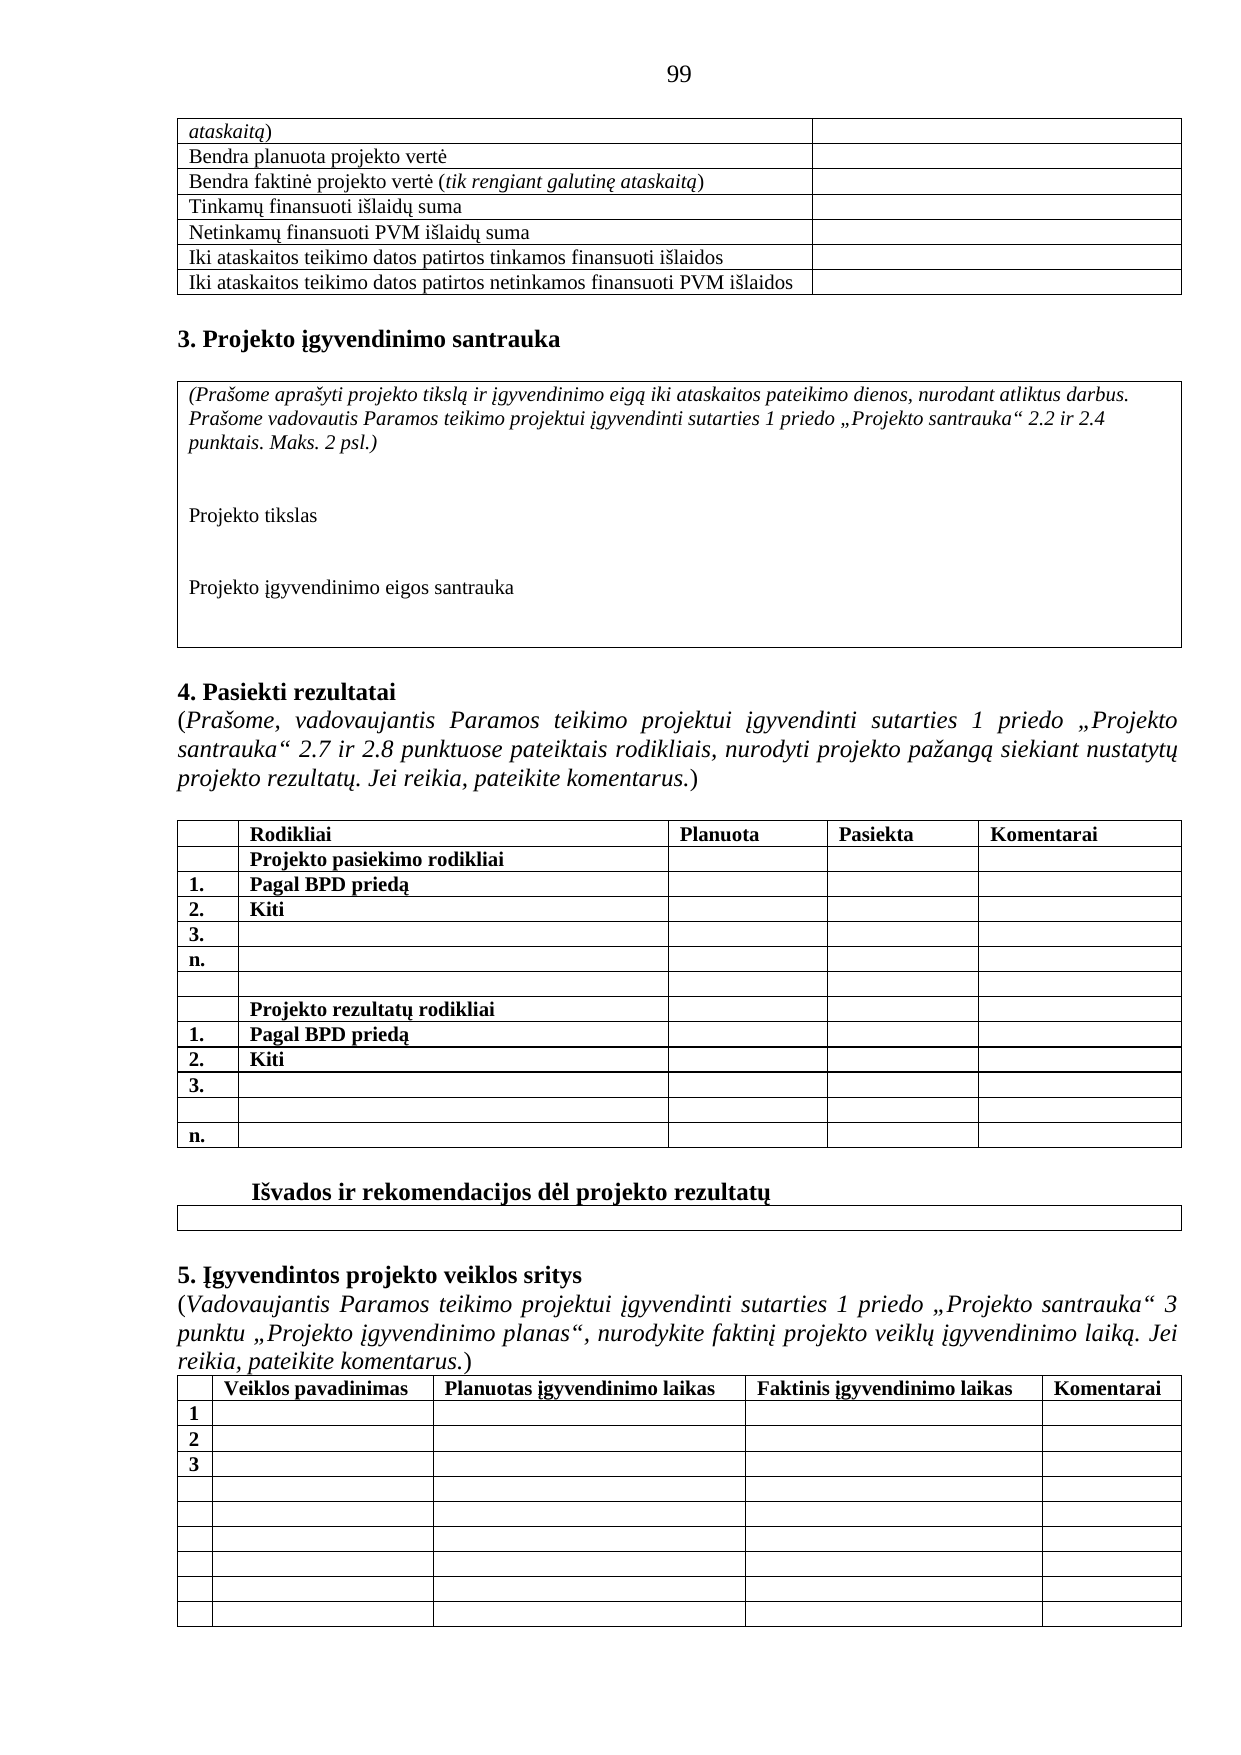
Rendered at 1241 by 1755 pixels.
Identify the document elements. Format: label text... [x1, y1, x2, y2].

table_header Rodikliai [239, 821, 668, 846]
table_header Komentarai [979, 821, 1181, 846]
table_cell [178, 1552, 212, 1576]
table_cell [746, 1602, 1042, 1626]
table_cell [178, 1477, 212, 1501]
table_cell [979, 997, 1181, 1021]
table_cell [434, 1602, 745, 1626]
table_cell [178, 1577, 212, 1601]
table_cell [434, 1577, 745, 1601]
table_cell ataskaitą) [178, 119, 812, 143]
table_cell [979, 1073, 1181, 1097]
table_cell [746, 1426, 1042, 1451]
table_cell Pagal BPD priedą [239, 1022, 668, 1046]
table_cell [979, 947, 1181, 971]
table_cell [1043, 1401, 1181, 1425]
table_header Faktinis įgyvendinimo laikas [746, 1376, 1042, 1400]
table_cell [434, 1477, 745, 1501]
table_cell [669, 1022, 827, 1046]
table_cell [434, 1452, 745, 1476]
text Išvados ir rekomendacijos dėl projekto rezultatų [177, 1177, 1181, 1205]
table_cell 1 [178, 1401, 212, 1425]
table_cell [1043, 1527, 1181, 1551]
text 5. Įgyvendintos projekto veiklos sritys [177, 1260, 1181, 1289]
table_cell Tinkamų finansuoti išlaidų suma [178, 195, 812, 218]
table_cell Iki ataskaitos teikimo datos patirtos netinkamos finansuoti PVM išlaidos [178, 270, 812, 294]
table_cell [813, 270, 1181, 294]
table_cell [1043, 1452, 1181, 1476]
table_cell [813, 220, 1181, 244]
table_cell [434, 1426, 745, 1451]
table_header Pasiekta [828, 821, 978, 846]
table_cell Bendra planuota projekto vertė [178, 144, 812, 168]
table_cell [813, 169, 1181, 193]
table_cell [669, 1073, 827, 1097]
table_cell [828, 897, 978, 921]
table_header Planuotas įgyvendinimo laikas [434, 1376, 745, 1400]
table_cell [813, 245, 1181, 269]
table_cell [746, 1502, 1042, 1526]
table_cell [1043, 1552, 1181, 1576]
table_cell 3. [178, 1073, 238, 1097]
table_cell 2. [178, 897, 238, 921]
table_cell [669, 947, 827, 971]
table_cell [669, 847, 827, 871]
table_cell [178, 1527, 212, 1551]
table_cell 3. [178, 922, 238, 946]
table_cell [213, 1527, 433, 1551]
table_cell [828, 972, 978, 996]
text 3. Projekto įgyvendinimo santrauka [177, 324, 1181, 352]
table_header (Prašome aprašyti projekto tikslą ir įgyvendinimo eigą iki ataskaitos pateikimo dienos, nurodant atliktus darbus. Prašome vadovautis Paramos teikimo projektui įgyvendinti sutarties 1 priedo „Projekto santrauka“ 2.2 ir 2.4 punktais. Maks. 2 psl.) Projekto tikslas Projekto įgyvendinimo eigos santrauka [178, 382, 1181, 647]
table_header [178, 1376, 212, 1400]
table_cell [669, 1098, 827, 1122]
table_cell [434, 1527, 745, 1551]
table_cell [828, 947, 978, 971]
table_cell [669, 1123, 827, 1147]
text 4. Pasiekti rezultatai [177, 677, 1181, 705]
table_cell [239, 1098, 668, 1122]
table_cell [213, 1502, 433, 1526]
table_cell [828, 997, 978, 1021]
table_cell [828, 1073, 978, 1097]
table_cell [746, 1452, 1042, 1476]
table_cell [434, 1401, 745, 1425]
table_cell [213, 1452, 433, 1476]
table_cell [213, 1602, 433, 1626]
table_cell [746, 1577, 1042, 1601]
table_cell [979, 897, 1181, 921]
table_cell 2. [178, 1048, 238, 1071]
table_cell [213, 1401, 433, 1425]
table_cell [828, 847, 978, 871]
table_cell [828, 1022, 978, 1046]
table_cell [979, 1123, 1181, 1147]
table_cell n. [178, 1123, 238, 1147]
table_cell Bendra faktinė projekto vertė (tik rengiant galutinę ataskaitą) [178, 169, 812, 193]
table_cell 1. [178, 1022, 238, 1046]
table_cell Projekto pasiekimo rodikliai [239, 847, 668, 871]
table_cell [178, 972, 238, 996]
table_cell [213, 1426, 433, 1451]
table_cell [178, 997, 238, 1021]
table_cell [746, 1477, 1042, 1501]
table_cell [239, 972, 668, 996]
table_cell [979, 1098, 1181, 1122]
table_cell [828, 1048, 978, 1071]
table_cell [239, 1073, 668, 1097]
table_header Komentarai [1043, 1376, 1181, 1400]
table_cell Kiti [239, 897, 668, 921]
table_cell [239, 922, 668, 946]
table_cell [813, 144, 1181, 168]
table_cell [979, 1022, 1181, 1046]
table_cell [746, 1401, 1042, 1425]
text (Vadovaujantis Paramos teikimo projektui įgyvendinti sutarties 1 priedo „Projekto santrauka“ 3 punktu „Projekto įgyvendinimo planas“, nurodykite faktinį projekto veiklų įgyvendinimo laiką. Jei reikia, pateikite komentarus.) [177, 1289, 1181, 1375]
table_cell [178, 1602, 212, 1626]
table_cell [979, 972, 1181, 996]
table_cell [828, 872, 978, 896]
table_cell [979, 847, 1181, 871]
table_cell [828, 1098, 978, 1122]
table_cell [434, 1502, 745, 1526]
table_cell [213, 1552, 433, 1576]
table_cell [746, 1527, 1042, 1551]
table_cell [213, 1577, 433, 1601]
table_header [178, 821, 238, 846]
table_cell [669, 897, 827, 921]
table_cell [746, 1552, 1042, 1576]
table_cell 2 [178, 1426, 212, 1451]
table_header Planuota [669, 821, 827, 846]
table_cell [178, 847, 238, 871]
table_cell Pagal BPD priedą [239, 872, 668, 896]
table_cell [178, 1098, 238, 1122]
table_cell [1043, 1577, 1181, 1601]
table_cell [239, 1123, 668, 1147]
table_header [178, 1206, 1181, 1230]
table_cell [828, 922, 978, 946]
table_cell Iki ataskaitos teikimo datos patirtos tinkamos finansuoti išlaidos [178, 245, 812, 269]
table_cell [434, 1552, 745, 1576]
table_cell [178, 1502, 212, 1526]
table_cell Kiti [239, 1048, 668, 1071]
table_cell n. [178, 947, 238, 971]
table_cell [979, 922, 1181, 946]
table_cell [669, 1048, 827, 1071]
table_cell 3 [178, 1452, 212, 1476]
table_cell [828, 1123, 978, 1147]
table_cell [979, 1048, 1181, 1071]
table_cell 1. [178, 872, 238, 896]
table_cell [239, 947, 668, 971]
table_cell [1043, 1426, 1181, 1451]
table_cell [979, 872, 1181, 896]
table_header Veiklos pavadinimas [213, 1376, 433, 1400]
table_cell [1043, 1602, 1181, 1626]
text (Prašome, vadovaujantis Paramos teikimo projektui įgyvendinti sutarties 1 priedo „Projekto santrauka“ 2.7 ir 2.8 punktuose pateiktais rodikliais, nurodyti projekto pažangą siekiant nustatytų projekto rezultatų. Jei reikia, pateikite komentarus.) [177, 705, 1181, 792]
table_cell [669, 872, 827, 896]
table_cell [669, 997, 827, 1021]
table_cell [669, 922, 827, 946]
table_cell [1043, 1477, 1181, 1501]
table_cell [1043, 1502, 1181, 1526]
table_cell Projekto rezultatų rodikliai [239, 997, 668, 1021]
table_cell [813, 195, 1181, 218]
table_cell [813, 119, 1181, 143]
table_cell [669, 972, 827, 996]
table_cell Netinkamų finansuoti PVM išlaidų suma [178, 220, 812, 244]
table_cell [213, 1477, 433, 1501]
